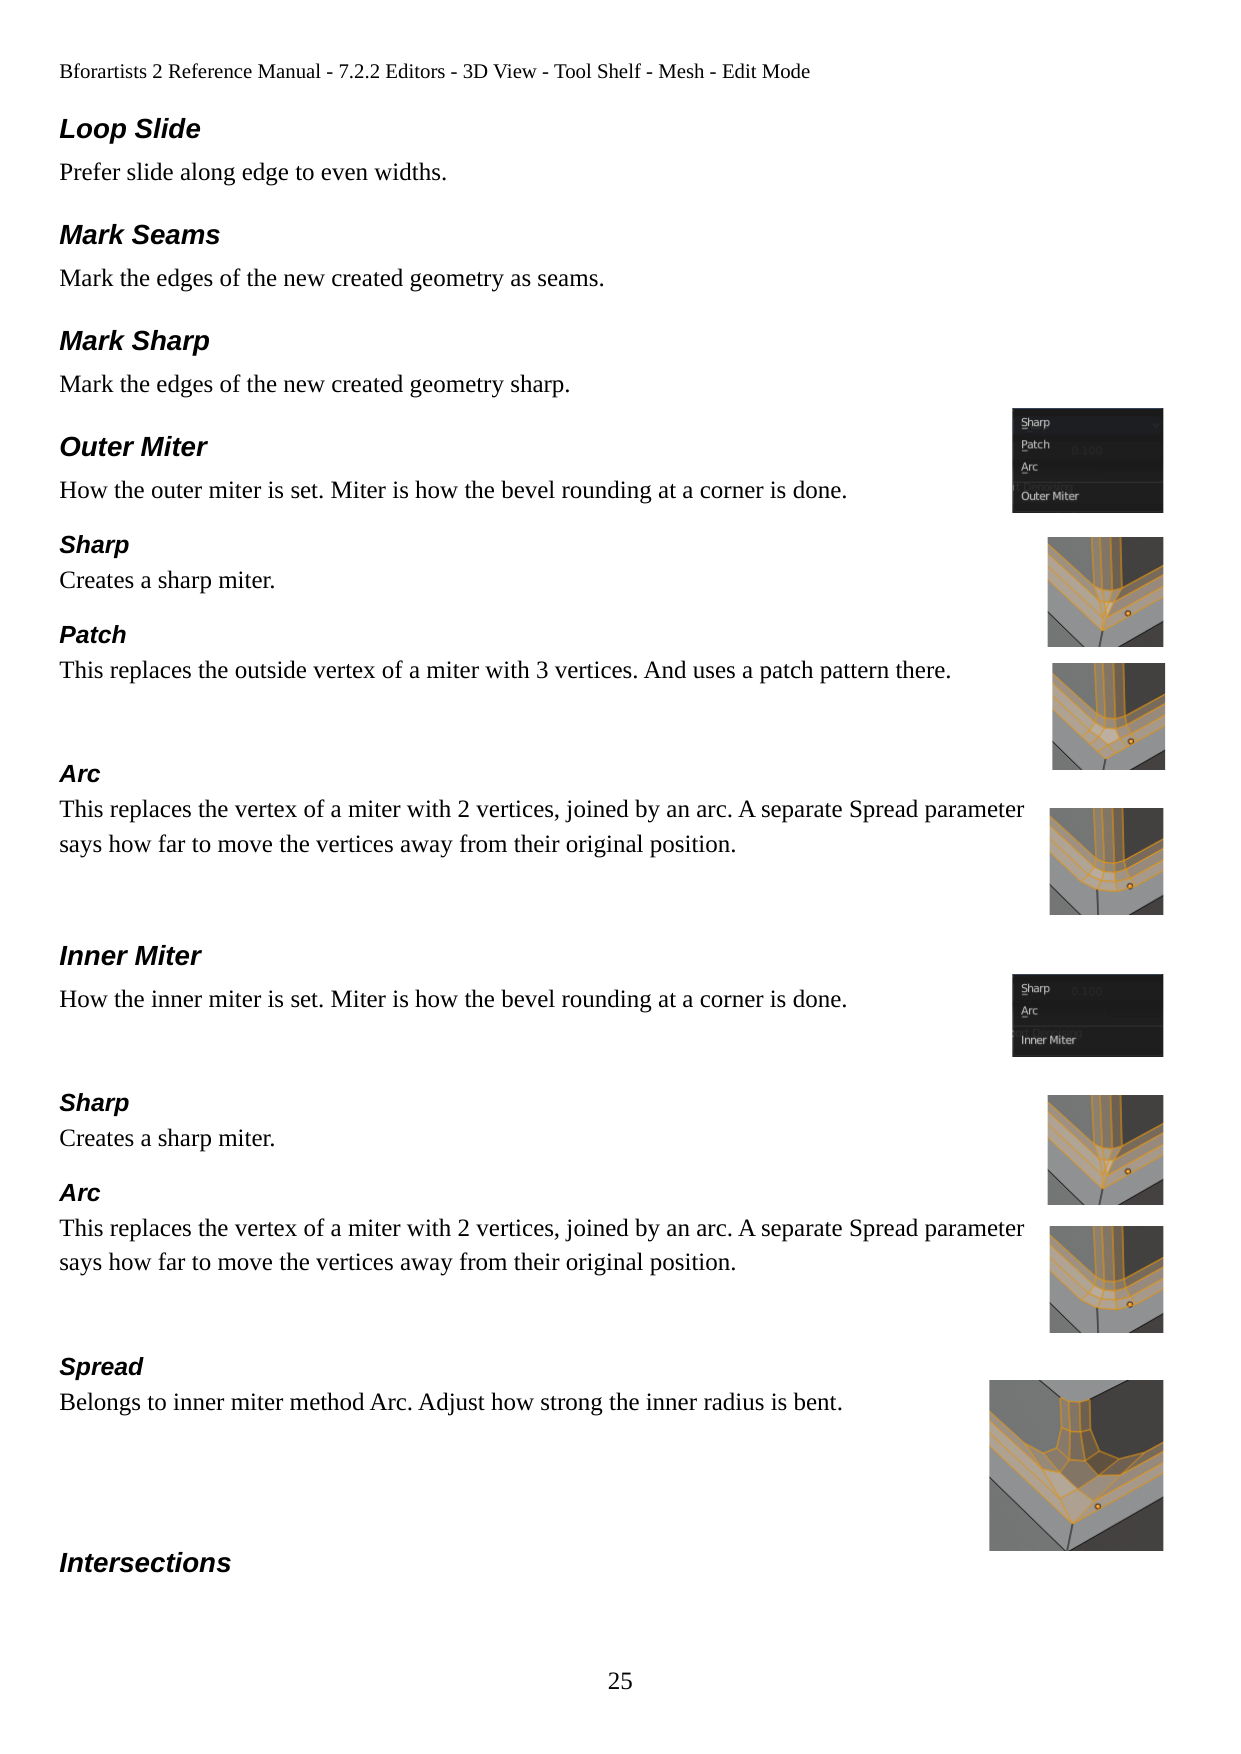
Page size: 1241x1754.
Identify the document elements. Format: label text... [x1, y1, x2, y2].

text This replaces the vertex of a miter with 2 vertices, joined by an arc. A separate Spread parameter says how far to move the vertices away from their original position. [59, 1213, 1181, 1276]
subtitle Inner Miter [59, 939, 1181, 971]
picture [1012, 408, 1164, 513]
text Mark the edges of the new created geometry as seams. [59, 263, 1181, 292]
subtitle Sharp [59, 530, 1181, 559]
subtitle Outer Miter [59, 430, 1012, 462]
text Creates a sharp miter. [59, 1123, 1047, 1152]
text How the outer miter is set. Miter is how the bevel rounding at a corner is done. [59, 475, 1012, 503]
picture [1012, 974, 1164, 1057]
subtitle Patch [59, 620, 1181, 649]
picture [989, 1380, 1164, 1551]
subtitle Spread [59, 1352, 1181, 1380]
subtitle Sharp [59, 1088, 1181, 1117]
text Mark the edges of the new created geometry sharp. [59, 369, 1181, 398]
text How the inner miter is set. Miter is how the bevel rounding at a corner is done. [59, 984, 1012, 1012]
picture [1049, 1226, 1164, 1333]
subtitle Mark Seams [59, 218, 1181, 250]
text [1164, 565, 1181, 594]
subtitle Arc [59, 759, 1181, 788]
text Creates a sharp miter. [59, 565, 1047, 594]
text Prefer slide along edge to even widths. [59, 157, 1181, 186]
subtitle Loop Slide [59, 113, 1181, 144]
text This replaces the outside vertex of a miter with 3 vertices. And uses a patch pattern there. [59, 655, 1181, 684]
subtitle Mark Sharp [59, 324, 1181, 356]
text Belongs to inner miter method Arc. Adjust how strong the inner radius is bent. [59, 1387, 989, 1415]
picture [1047, 1095, 1164, 1205]
picture [1052, 663, 1166, 770]
subtitle [1164, 430, 1181, 462]
text [1164, 1123, 1181, 1152]
subtitle Intersections [59, 1546, 1181, 1578]
picture [1049, 808, 1164, 915]
subtitle Arc [59, 1178, 1181, 1207]
text This replaces the vertex of a miter with 2 vertices, joined by an arc. A separate Spread parameter says how far to move the vertices away from their original position. [59, 794, 1181, 857]
picture [1047, 537, 1164, 647]
